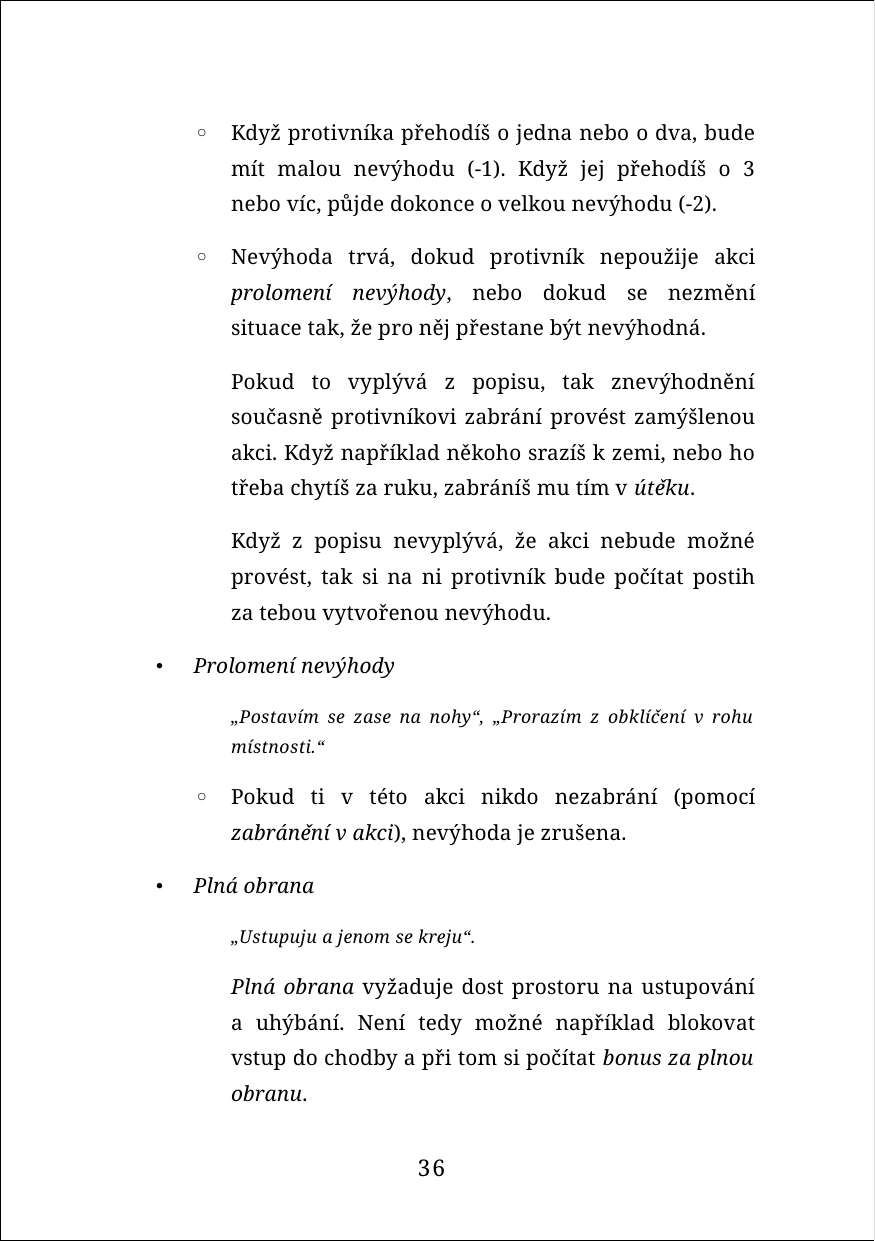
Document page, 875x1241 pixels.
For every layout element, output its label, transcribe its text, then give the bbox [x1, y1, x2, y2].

list Prolomení nevýhody [156, 651, 756, 679]
list Když z popisu nevyplývá, že akci nebude možné provést, tak si na ni protivník bude počítat postih za tebou vytvořenou nevýhodu. [193, 527, 756, 626]
list Nevýhoda trvá, dokud protivník nepoužije akci prolomení nevýhody, nebo dokud se nezmění situace tak, že pro něj přestane být nevýhodná. [193, 242, 756, 342]
list Pokud ti v této akci nikdo nezabrání (pomocí zabránění v akci), nevýhoda je zrušena. [193, 782, 756, 846]
list Když protivníka přehodíš o jedna nebo o dva, bude mít malou nevýhodu (-1). Když jej přehodíš o 3 nebo víc, půjde dokonce o velkou nevýhodu (-2). [193, 118, 756, 218]
list „Postavím se zase na nohy“, „Prorazím z obklíčení v rohu místnosti.“ [193, 704, 756, 758]
list Plná obrana [156, 871, 756, 899]
list Pokud to vyplývá z popisu, tak znevýhodnění současně protivníkovi zabrání provést zamýšlenou akci. Když například někoho srazíš k zemi, nebo ho třeba chytíš za ruku, zabráníš mu tím v útěku. [193, 367, 756, 502]
list „Ustupuju a jenom se kreju“. [193, 924, 756, 948]
list Plná obrana vyžaduje dost prostoru na ustupování a uhýbání. Není tedy možné například blokovat vstup do chodby a při tom si počítat bonus za plnou obranu. [193, 972, 756, 1107]
